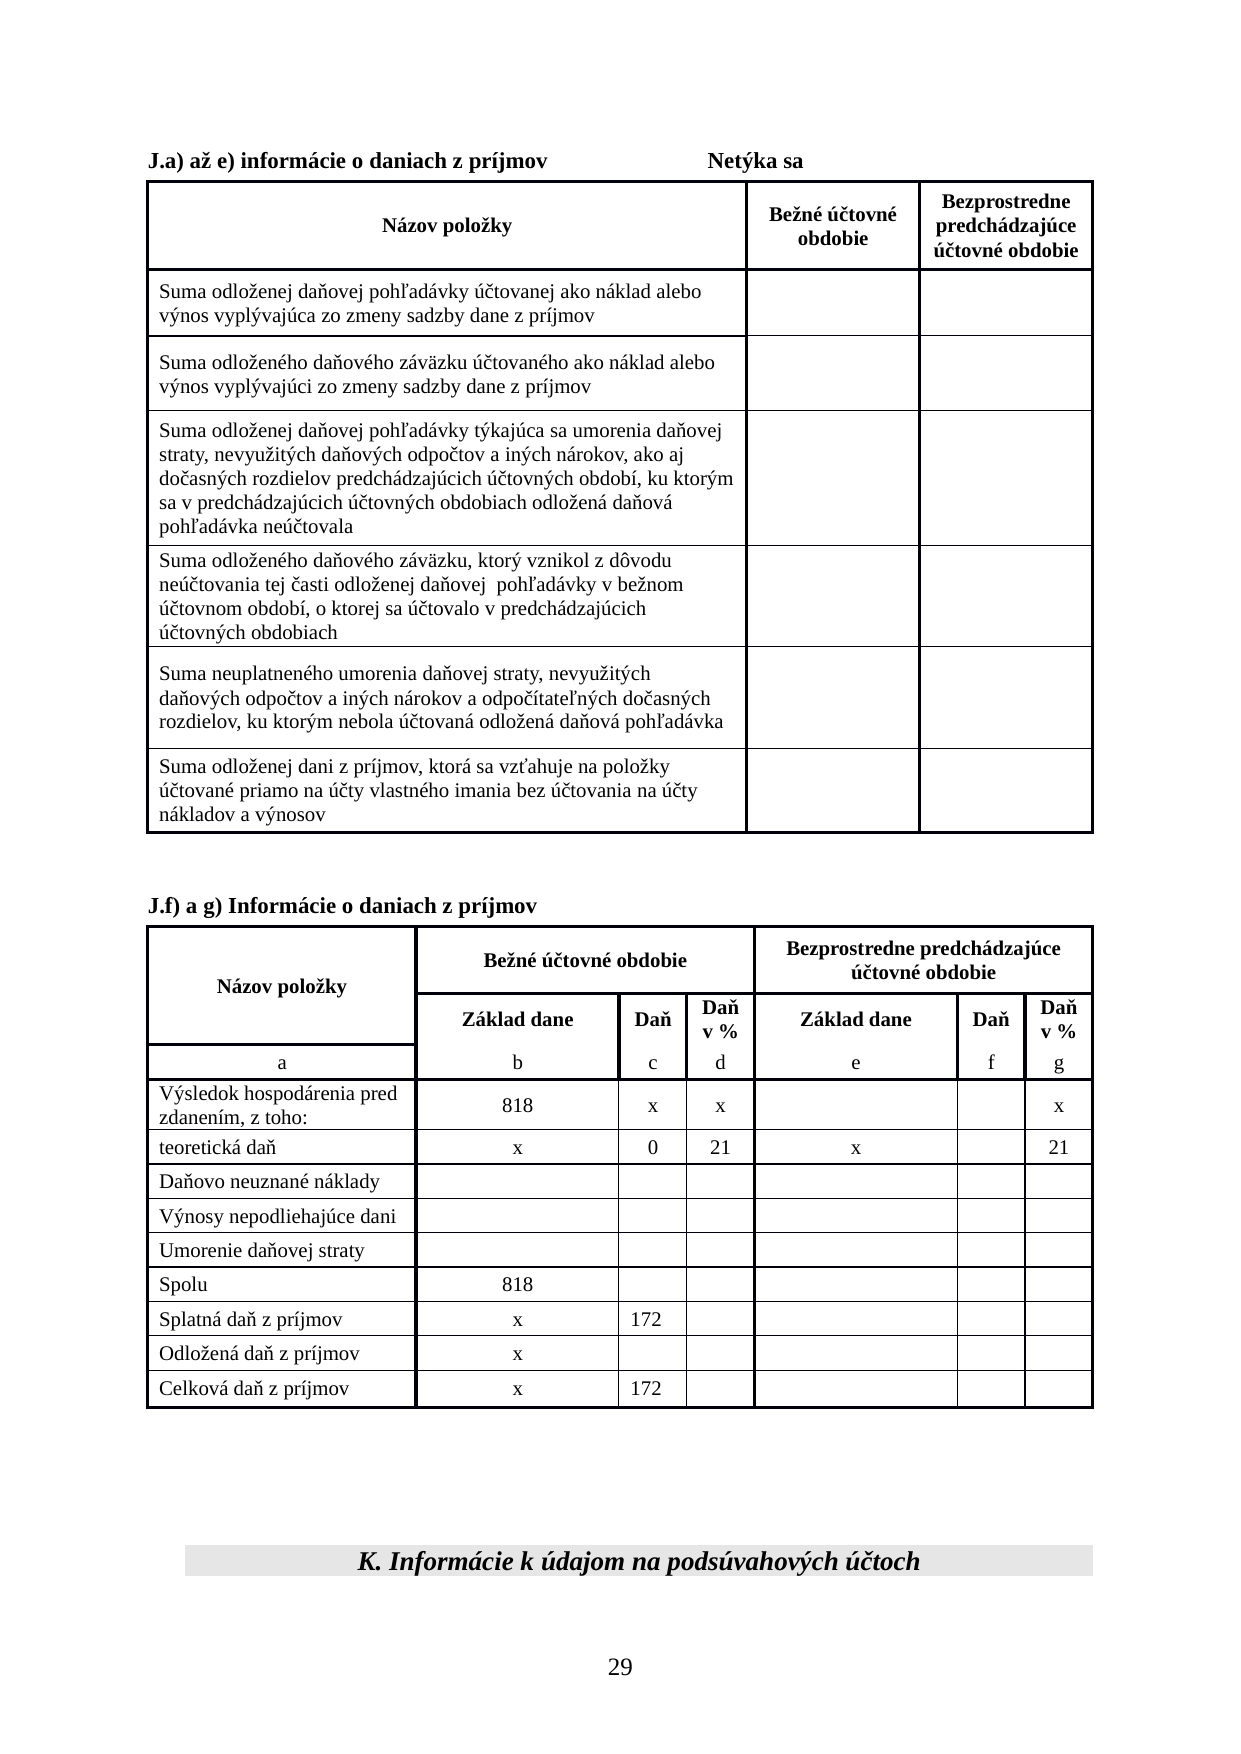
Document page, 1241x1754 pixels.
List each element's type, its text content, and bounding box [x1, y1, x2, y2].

title J.a) až e) informácie o daniach z príjmov Netýka sa [148, 148, 1093, 174]
table_cell [756, 1081, 957, 1129]
text K. Informácie k údajom na podsúvahových účtoch [185, 1545, 1093, 1576]
table_cell 21 [1026, 1130, 1091, 1163]
table_cell [958, 1233, 1024, 1266]
table_cell [921, 647, 1091, 748]
table_cell [1026, 1165, 1091, 1198]
table_cell [687, 1302, 753, 1335]
table_cell 818 [418, 1268, 618, 1301]
title J.f) a g) Informácie o daniach z príjmov [148, 893, 1093, 919]
table_header Názov položky [149, 183, 745, 268]
table_cell [748, 647, 918, 748]
table_cell a [149, 1046, 414, 1078]
table_cell x [687, 1081, 753, 1129]
table_cell [756, 1165, 957, 1198]
table_cell [748, 336, 918, 410]
table_header Bezprostredne predchádzajúce účtovné obdobie [756, 928, 1091, 992]
table_cell [756, 1302, 957, 1335]
table_cell [1026, 1302, 1091, 1335]
table_cell [748, 411, 918, 544]
table_cell [748, 546, 918, 646]
table_cell g [1027, 1043, 1091, 1078]
table_cell [1026, 1336, 1091, 1369]
table_cell Základ dane [756, 995, 956, 1043]
table_cell [619, 1199, 686, 1232]
table_cell [756, 1268, 957, 1301]
table_cell Daň v % [688, 995, 753, 1043]
table_cell [619, 1233, 686, 1266]
table_cell x [418, 1302, 618, 1335]
table_cell [687, 1199, 753, 1232]
table_cell e [756, 1043, 956, 1078]
table_cell [418, 1165, 618, 1198]
table_cell [756, 1371, 957, 1406]
table_header Bežné účtovné obdobie [418, 928, 753, 992]
table_cell [958, 1371, 1024, 1406]
table_cell [756, 1336, 957, 1369]
table_cell [958, 1130, 1024, 1163]
table_cell x [418, 1371, 618, 1406]
table_cell Celková daň z príjmov [149, 1371, 414, 1406]
table_cell Daň [959, 995, 1023, 1043]
table_cell [619, 1268, 686, 1301]
table_cell [619, 1165, 686, 1198]
table_cell [921, 271, 1091, 335]
table_cell c [621, 1043, 685, 1078]
table_cell [958, 1336, 1024, 1369]
table_cell [921, 336, 1091, 410]
table_header Bezprostredne predchádzajúce účtovné obdobie [921, 183, 1091, 268]
table_cell x [418, 1336, 618, 1369]
table_cell [1026, 1371, 1091, 1406]
table_cell d [688, 1043, 753, 1078]
table_cell [687, 1268, 753, 1301]
table_cell [921, 546, 1091, 646]
table_cell Splatná daň z príjmov [149, 1302, 414, 1335]
table_cell [1026, 1199, 1091, 1232]
table_cell 172 [619, 1302, 686, 1335]
table_cell Suma odloženej daňovej pohľadávky účtovanej ako náklad alebo výnos vyplývajúca zo zmeny sadzby dane z príjmov [149, 271, 745, 335]
table_cell Daňovo neuznané náklady [149, 1165, 414, 1198]
table_cell x [418, 1130, 618, 1163]
table_cell [687, 1371, 753, 1406]
table_cell Daň v % [1027, 995, 1091, 1043]
table_cell Suma odloženého daňového záväzku účtovaného ako náklad alebo výnos vyplývajúci zo zmeny sadzby dane z príjmov [149, 337, 745, 410]
table_cell f [959, 1043, 1023, 1078]
table_cell Suma odloženej daňovej pohľadávky týkajúca sa umorenia daňovej straty, nevyužitých daňových odpočtov a iných nárokov, ako aj dočasných rozdielov predchádzajúcich účtovných období, ku ktorým sa v predchádzajúcich účtovných obdobiach odložená daňová pohľadávka neúčtovala [149, 411, 745, 544]
table_cell 0 [619, 1130, 686, 1163]
table_cell [687, 1165, 753, 1198]
table_cell [748, 271, 918, 335]
table_cell x [1026, 1081, 1091, 1129]
table_cell [958, 1165, 1024, 1198]
table_cell Suma neuplatneného umorenia daňovej straty, nevyužitých daňových odpočtov a iných nárokov a odpočítateľných dočasných rozdielov, ku ktorým nebola účtovaná odložená daňová pohľadávka [149, 647, 745, 748]
table_cell [418, 1233, 618, 1266]
table_cell [958, 1199, 1024, 1232]
table_cell [958, 1302, 1024, 1335]
table_cell teoretická daň [149, 1130, 414, 1163]
table_cell [1026, 1233, 1091, 1266]
table_cell [1026, 1268, 1091, 1301]
table_cell [687, 1336, 753, 1369]
table_cell Základ dane [418, 995, 617, 1043]
table_cell [921, 749, 1091, 831]
table_cell b [418, 1043, 617, 1078]
table_cell Daň [621, 995, 685, 1043]
table_cell [619, 1336, 686, 1369]
table_cell 818 [418, 1081, 618, 1129]
table_cell Umorenie daňovej straty [149, 1233, 414, 1266]
table_cell Spolu [149, 1268, 414, 1301]
table_cell [748, 749, 918, 831]
table_cell [958, 1268, 1024, 1301]
table_cell Suma odloženého daňového záväzku, ktorý vznikol z dôvodu neúčtovania tej časti odloženej daňovej pohľadávky v bežnom účtovnom období, o ktorej sa účtovalo v predchádzajúcich účtovných obdobiach [149, 546, 745, 646]
table_cell 21 [687, 1130, 753, 1163]
table_cell [756, 1233, 957, 1266]
table_header Bežné účtovné obdobie [748, 183, 918, 268]
table_cell x [756, 1130, 957, 1163]
table_header Názov položky [149, 928, 414, 1043]
table_cell [418, 1199, 618, 1232]
table_cell [921, 411, 1091, 544]
table_cell x [619, 1081, 686, 1129]
table_cell Odložená daň z príjmov [149, 1336, 414, 1369]
table_cell [958, 1081, 1024, 1129]
table_cell Výsledok hospodárenia pred zdanením, z toho: [149, 1081, 414, 1129]
table_cell 172 [619, 1371, 686, 1406]
table_cell Výnosy nepodliehajúce dani [149, 1199, 414, 1232]
table_cell [687, 1233, 753, 1266]
table_cell [756, 1199, 957, 1232]
table_cell Suma odloženej dani z príjmov, ktorá sa vzťahuje na položky účtované priamo na účty vlastného imania bez účtovania na účty nákladov a výnosov [149, 749, 745, 831]
